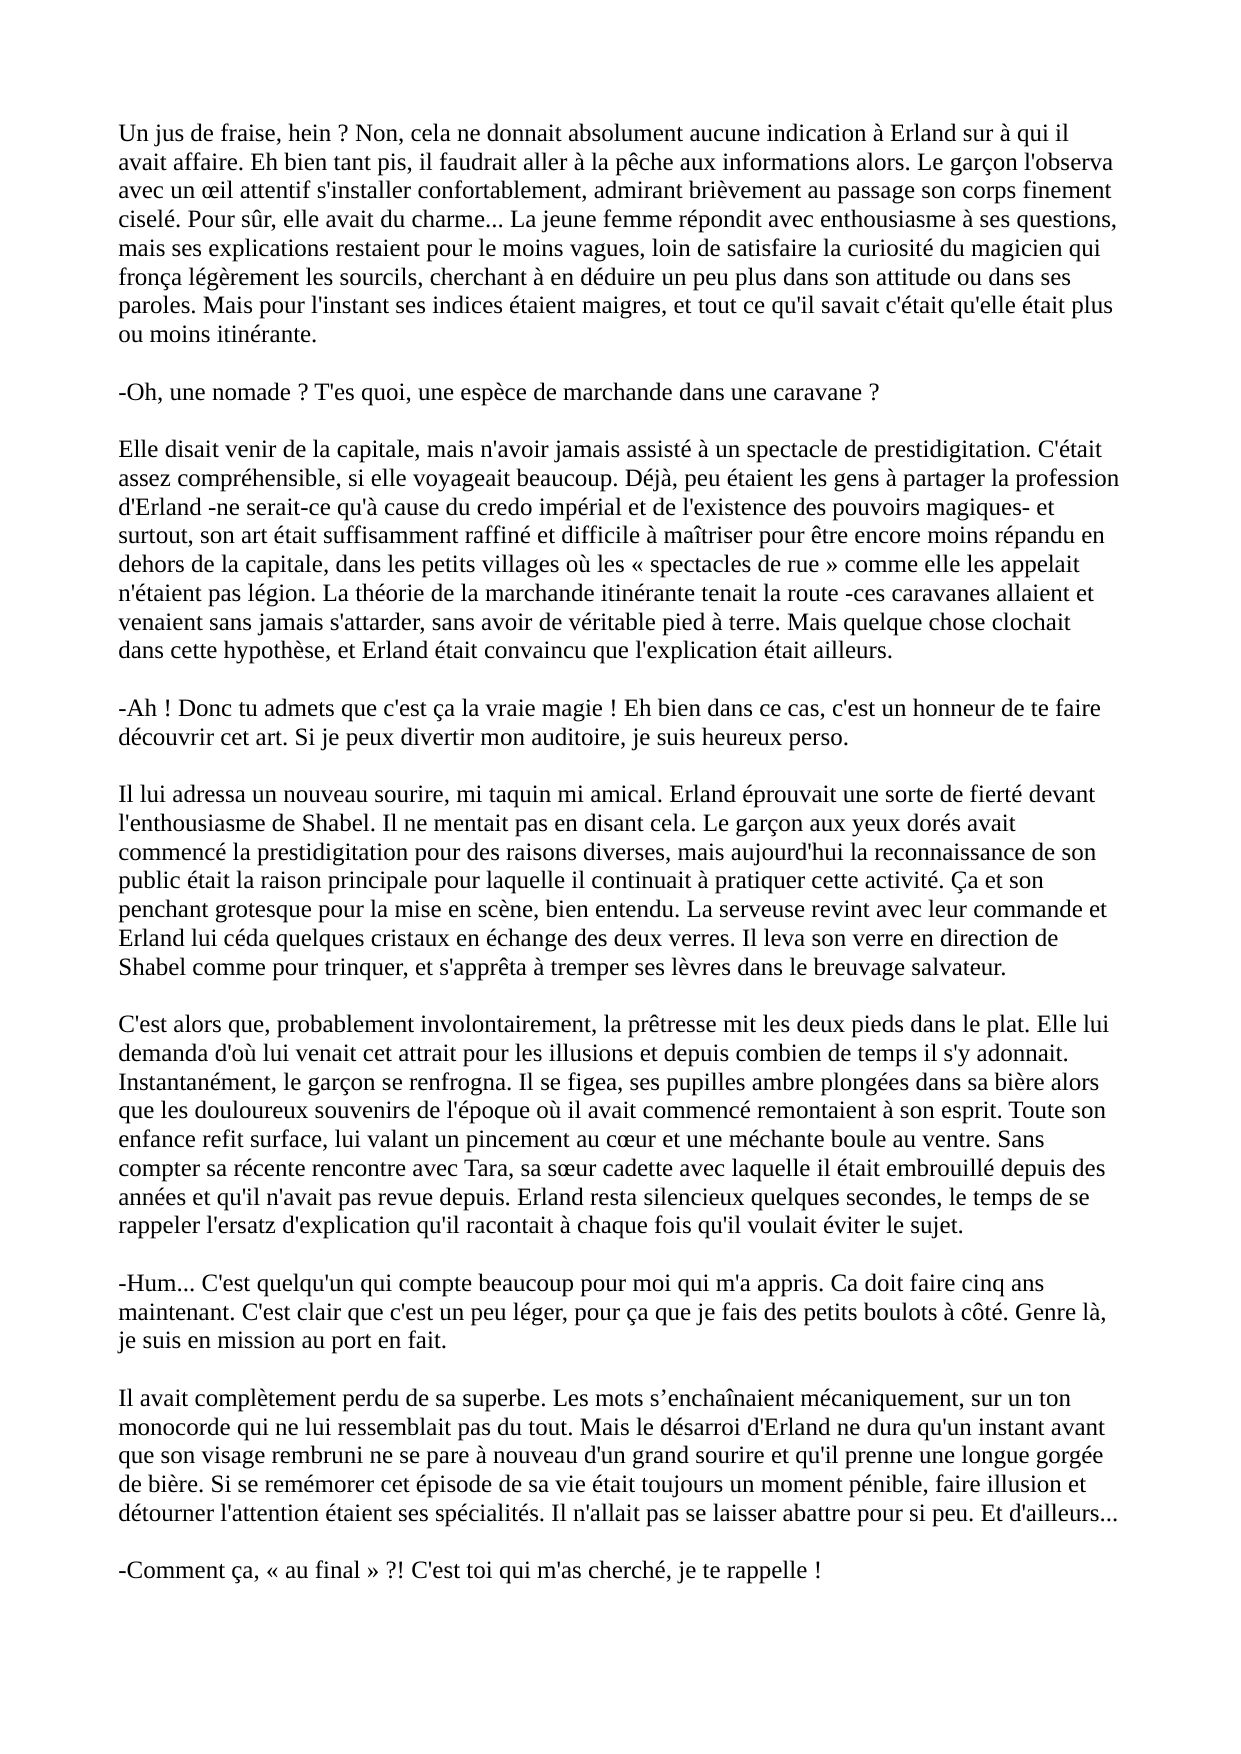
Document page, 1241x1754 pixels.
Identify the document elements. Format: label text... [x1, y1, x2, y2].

text -Hum... C'est quelqu'un qui compte beaucoup pour moi qui m'a appris. Ca doit faire cinq ans maintenant. C'est clair que c'est un peu léger, pour ça que je fais des petits boulots à côté. Genre là, je suis en mission au port en fait. [118, 1268, 1122, 1354]
text Elle disait venir de la capitale, mais n'avoir jamais assisté à un spectacle de prestidigitation. C'était assez compréhensible, si elle voyageait beaucoup. Déjà, peu étaient les gens à partager la profession d'Erland -ne serait-ce qu'à cause du credo impérial et de l'existence des pouvoirs magiques- et surtout, son art était suffisamment raffiné et difficile à maîtriser pour être encore moins répandu en dehors de la capitale, dans les petits villages où les « spectacles de rue » comme elle les appelait n'étaient pas légion. La théorie de la marchande itinérante tenait la route -ces caravanes allaient et venaient sans jamais s'attarder, sans avoir de véritable pied à terre. Mais quelque chose clochait dans cette hypothèse, et Erland était convaincu que l'explication était ailleurs. [118, 434, 1122, 664]
text -Ah ! Donc tu admets que c'est ça la vraie magie ! Eh bien dans ce cas, c'est un honneur de te faire découvrir cet art. Si je peux divertir mon auditoire, je suis heureux perso. [118, 693, 1122, 751]
text Il lui adressa un nouveau sourire, mi taquin mi amical. Erland éprouvait une sorte de fierté devant l'enthousiasme de Shabel. Il ne mentait pas en disant cela. Le garçon aux yeux dorés avait commencé la prestidigitation pour des raisons diverses, mais aujourd'hui la reconnaissance de son public était la raison principale pour laquelle il continuait à pratiquer cette activité. Ça et son penchant grotesque pour la mise en scène, bien entendu. La serveuse revint avec leur commande et Erland lui céda quelques cristaux en échange des deux verres. Il leva son verre en direction de Shabel comme pour trinquer, et s'apprêta à tremper ses lèvres dans le breuvage salvateur. [118, 779, 1122, 981]
text -Oh, une nomade ? T'es quoi, une espèce de marchande dans une caravane ? [118, 377, 1122, 406]
text Il avait complètement perdu de sa superbe. Les mots s’enchaînaient mécaniquement, sur un ton monocorde qui ne lui ressemblait pas du tout. Mais le désarroi d'Erland ne dura qu'un instant avant que son visage rembruni ne se pare à nouveau d'un grand sourire et qu'il prenne une longue gorgée de bière. Si se remémorer cet épisode de sa vie était toujours un moment pénible, faire illusion et détourner l'attention étaient ses spécialités. Il n'allait pas se laisser abattre pour si peu. Et d'ailleurs... [118, 1383, 1122, 1527]
text -Comment ça, « au final » ?! C'est toi qui m'as cherché, je te rappelle ! [118, 1556, 1122, 1584]
text Un jus de fraise, hein ? Non, cela ne donnait absolument aucune indication à Erland sur à qui il avait affaire. Eh bien tant pis, il faudrait aller à la pêche aux informations alors. Le garçon l'observa avec un œil attentif s'installer confortablement, admirant brièvement au passage son corps finement ciselé. Pour sûr, elle avait du charme... La jeune femme répondit avec enthousiasme à ses questions, mais ses explications restaient pour le moins vagues, loin de satisfaire la curiosité du magicien qui fronça légèrement les sourcils, cherchant à en déduire un peu plus dans son attitude ou dans ses paroles. Mais pour l'instant ses indices étaient maigres, et tout ce qu'il savait c'était qu'elle était plus ou moins itinérante. [118, 118, 1122, 348]
text C'est alors que, probablement involontairement, la prêtresse mit les deux pieds dans le plat. Elle lui demanda d'où lui venait cet attrait pour les illusions et depuis combien de temps il s'y adonnait. Instantanément, le garçon se renfrogna. Il se figea, ses pupilles ambre plongées dans sa bière alors que les douloureux souvenirs de l'époque où il avait commencé remontaient à son esprit. Toute son enfance refit surface, lui valant un pincement au cœur et une méchante boule au ventre. Sans compter sa récente rencontre avec Tara, sa sœur cadette avec laquelle il était embrouillé depuis des années et qu'il n'avait pas revue depuis. Erland resta silencieux quelques secondes, le temps de se rappeler l'ersatz d'explication qu'il racontait à chaque fois qu'il voulait éviter le sujet. [118, 1009, 1122, 1239]
